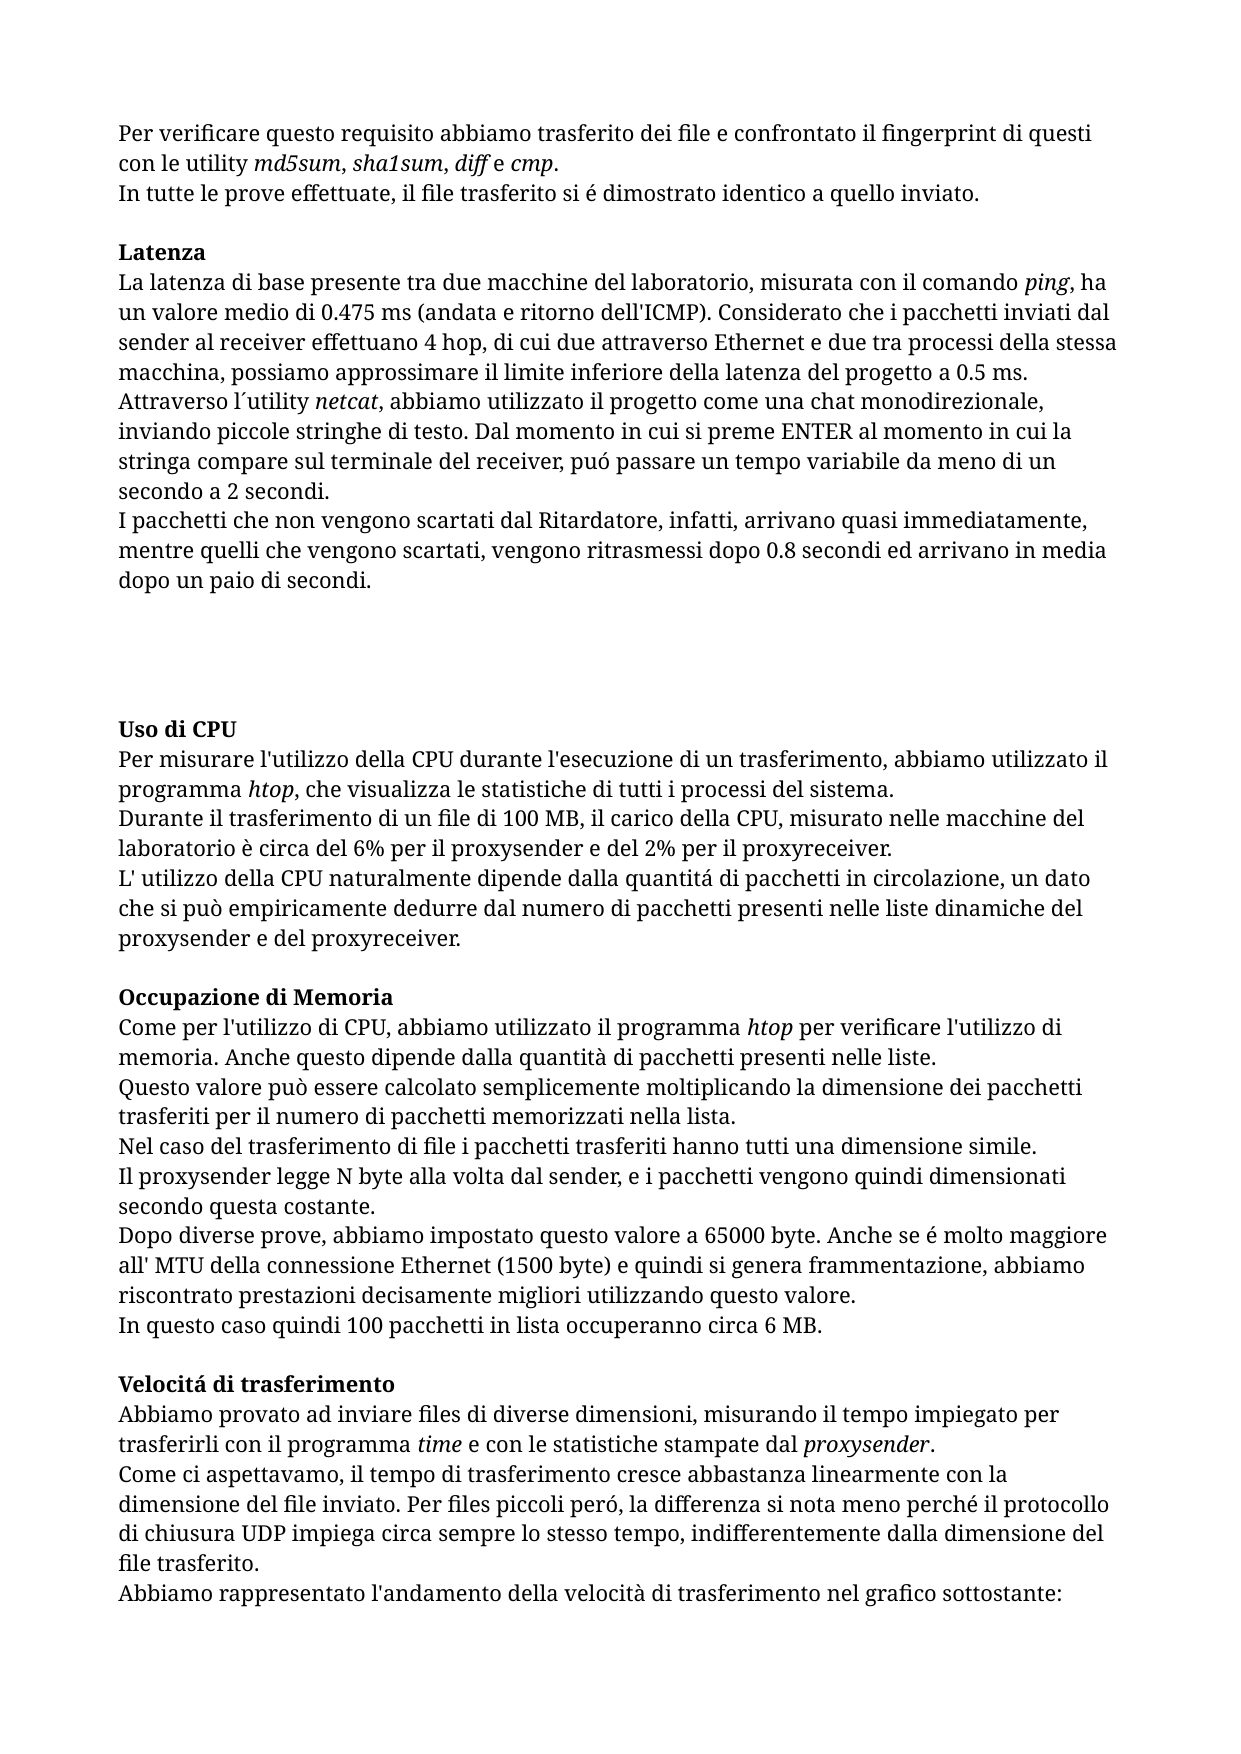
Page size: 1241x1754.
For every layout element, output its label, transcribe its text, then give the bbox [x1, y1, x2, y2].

text Velocitá di trasferimento [118, 1369, 1122, 1399]
text Come ci aspettavamo, il tempo di trasferimento cresce abbastanza linearmente con la dimensione del file inviato. Per files piccoli peró, la differenza si nota meno perché il protocollo di chiusura UDP impiega circa sempre lo stesso tempo, indifferentemente dalla dimensione del file trasferito. [118, 1459, 1122, 1578]
text Occupazione di Memoria [118, 982, 1122, 1012]
text In questo caso quindi 100 pacchetti in lista occuperanno circa 6 MB. [118, 1310, 1122, 1339]
text Attraverso l´utility netcat, abbiamo utilizzato il progetto come una chat monodirezionale, inviando piccole stringhe di testo. Dal momento in cui si preme ENTER al momento in cui la stringa compare sul terminale del receiver, puó passare un tempo variabile da meno di un secondo a 2 secondi. [118, 386, 1122, 505]
text Latenza [118, 237, 1122, 267]
text Per verificare questo requisito abbiamo trasferito dei file e confrontato il fingerprint di questi con le utility md5sum, sha1sum, diff e cmp. [118, 118, 1122, 178]
text Abbiamo provato ad inviare files di diverse dimensioni, misurando il tempo impiegato per trasferirli con il programma time e con le statistiche stampate dal proxysender. [118, 1399, 1122, 1459]
text Durante il trasferimento di un file di 100 MB, il carico della CPU, misurato nelle macchine del laboratorio è circa del 6% per il proxysender e del 2% per il proxyreceiver. [118, 803, 1122, 863]
text In tutte le prove effettuate, il file trasferito si é dimostrato identico a quello inviato. [118, 178, 1122, 207]
text Abbiamo rappresentato l'andamento della velocità di trasferimento nel grafico sottostante: [118, 1578, 1122, 1608]
text Dopo diverse prove, abbiamo impostato questo valore a 65000 byte. Anche se é molto maggiore all' MTU della connessione Ethernet (1500 byte) e quindi si genera frammentazione, abbiamo riscontrato prestazioni decisamente migliori utilizzando questo valore. [118, 1220, 1122, 1310]
text Uso di CPU [118, 714, 1122, 744]
text Il proxysender legge N byte alla volta dal sender, e i pacchetti vengono quindi dimensionati secondo questa costante. [118, 1161, 1122, 1220]
text L' utilizzo della CPU naturalmente dipende dalla quantitá di pacchetti in circolazione, un dato che si può empiricamente dedurre dal numero di pacchetti presenti nelle liste dinamiche del proxysender e del proxyreceiver. [118, 863, 1122, 952]
text I pacchetti che non vengono scartati dal Ritardatore, infatti, arrivano quasi immediatamente, mentre quelli che vengono scartati, vengono ritrasmessi dopo 0.8 secondi ed arrivano in media dopo un paio di secondi. [118, 505, 1122, 624]
text Nel caso del trasferimento di file i pacchetti trasferiti hanno tutti una dimensione simile. [118, 1131, 1122, 1161]
text Come per l'utilizzo di CPU, abbiamo utilizzato il programma htop per verificare l'utilizzo di memoria. Anche questo dipende dalla quantità di pacchetti presenti nelle liste. [118, 1012, 1122, 1071]
text La latenza di base presente tra due macchine del laboratorio, misurata con il comando ping, ha un valore medio di 0.475 ms (andata e ritorno dell'ICMP). Considerato che i pacchetti inviati dal sender al receiver effettuano 4 hop, di cui due attraverso Ethernet e due tra processi della stessa macchina, possiamo approssimare il limite inferiore della latenza del progetto a 0.5 ms. [118, 267, 1122, 386]
text Questo valore può essere calcolato semplicemente moltiplicando la dimensione dei pacchetti trasferiti per il numero di pacchetti memorizzati nella lista. [118, 1071, 1122, 1131]
text Per misurare l'utilizzo della CPU durante l'esecuzione di un trasferimento, abbiamo utilizzato il programma htop, che visualizza le statistiche di tutti i processi del sistema. [118, 744, 1122, 803]
